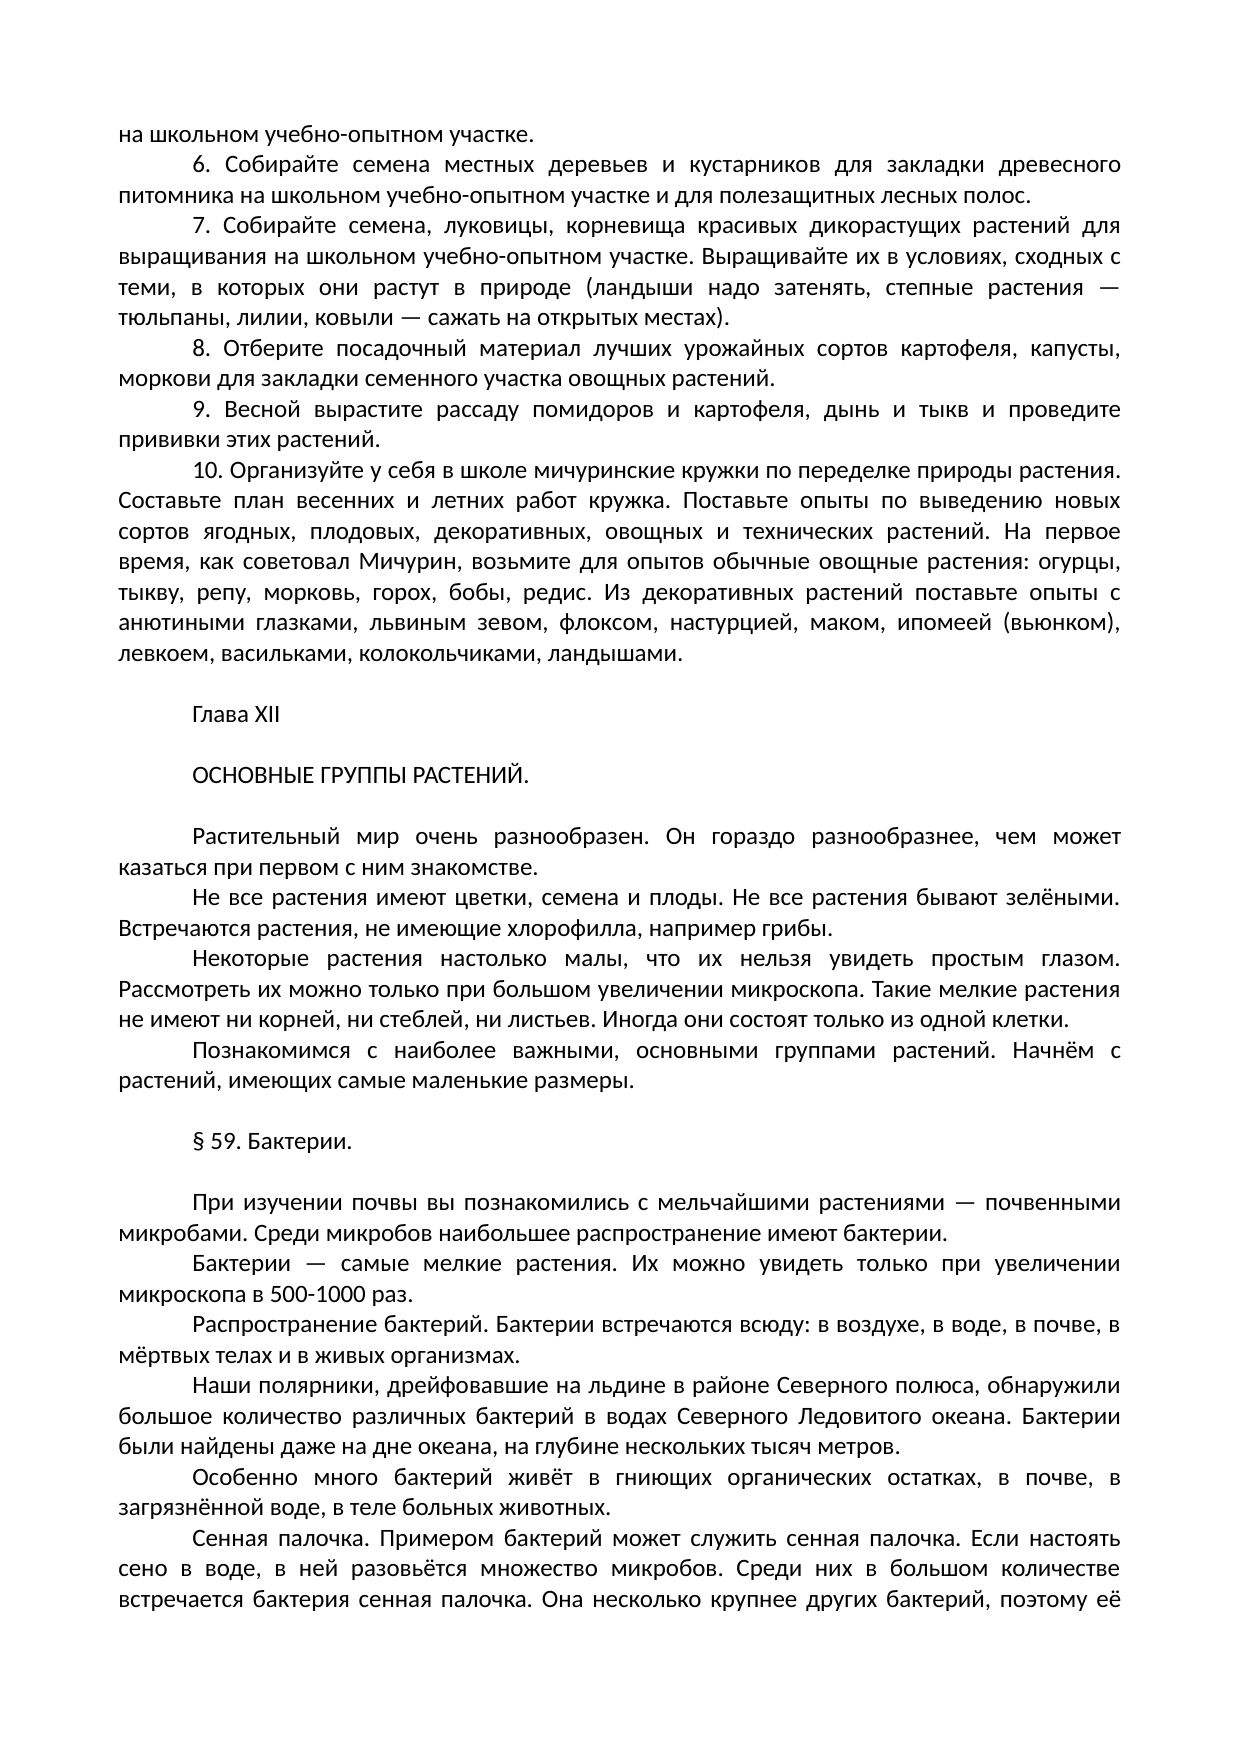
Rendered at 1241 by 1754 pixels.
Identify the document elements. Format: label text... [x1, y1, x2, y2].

text Бактерии — самые мелкие растения. Их можно увидеть только при увеличении микроскопа в 500-1000 раз. [118, 1247, 1122, 1308]
text Не все растения имеют цветки, семена и плоды. Не все растения бывают зелёными. Встречаются растения, не имеющие хлорофилла, например грибы. [118, 881, 1122, 942]
text Распространение бактерий. Бактерии встречаются всюду: в воздухе, в воде, в почве, в мёртвых телах и в живых организмах. [118, 1308, 1122, 1369]
text 10. Организуйте у себя в школе мичуринские кружки по переделке природы растения. Составьте план весенних и летних работ кружка. Поставьте опыты по выведению новых сортов ягодных, плодовых, декоративных, овощных и технических растений. На первое время, как советовал Мичурин, возьмите для опытов обычные овощные растения: огурцы, тыкву, репу, морковь, горох, бобы, редис. Из декоративных растений поставьте опыты с анютиными глазками, львиным зевом, флоксом, настурцией, маком, ипомеей (вьюнком), левкоем, васильками, колокольчиками, ландышами. [118, 454, 1122, 667]
text При изучении почвы вы познакомились с мельчайшими растениями — почвенными микробами. Среди микробов наибольшее распространение имеют бактерии. [118, 1186, 1122, 1247]
text § 59. Бактерии. [118, 1125, 1122, 1156]
text Растительный мир очень разнообразен. Он гораздо разнообразнее, чем может казаться при первом с ним знакомстве. [118, 820, 1122, 881]
text Познакомимся с наиболее важными, основными группами растений. Начнём с растений, имеющих самые маленькие размеры. [118, 1034, 1122, 1095]
text Сенная палочка. Примером бактерий может служить сенная палочка. Если настоять сено в воде, в ней разовьётся множество микробов. Среди них в большом количестве встречается бактерия сенная палочка. Она несколько крупнее других бактерий, поэтому её [118, 1522, 1122, 1614]
text Особенно много бактерий живёт в гниющих органических остатках, в почве, в загрязнённой воде, в теле больных животных. [118, 1461, 1122, 1522]
text 6. Собирайте семена местных деревьев и кустарников для закладки древесного питомника на школьном учебно-опытном участке и для полезащитных лесных полос. [118, 149, 1122, 210]
text 9. Весной вырастите рассаду помидоров и картофеля, дынь и тыкв и проведите прививки этих растений. [118, 393, 1122, 454]
text 8. Отберите посадочный материал лучших урожайных сортов картофеля, капусты, моркови для закладки семенного участка овощных растений. [118, 332, 1122, 393]
text 7. Собирайте семена, луковицы, корневища красивых дикорастущих растений для выращивания на школьном учебно-опытном участке. Выращивайте их в условиях, сходных с теми, в которых они растут в природе (ландыши надо затенять, степные растения — тюльпаны, лилии, ковыли — сажать на открытых местах). [118, 210, 1122, 332]
text ОСНОВНЫЕ ГРУППЫ РАСТЕНИЙ. [118, 759, 1122, 789]
text Глава XII [118, 698, 1122, 728]
text на школьном учебно-опытном участке. [118, 118, 1122, 149]
text Наши полярники, дрейфовавшие на льдине в районе Северного полюса, обнаружили большое количество различных бактерий в водах Северного Ледовитого океана. Бактерии были найдены даже на дне океана, на глубине нескольких тысяч метров. [118, 1369, 1122, 1461]
text Некоторые растения настолько малы, что их нельзя увидеть простым глазом. Рассмотреть их можно только при большом увеличении микроскопа. Такие мелкие растения не имеют ни корней, ни стеблей, ни листьев. Иногда они состоят только из одной клетки. [118, 942, 1122, 1034]
